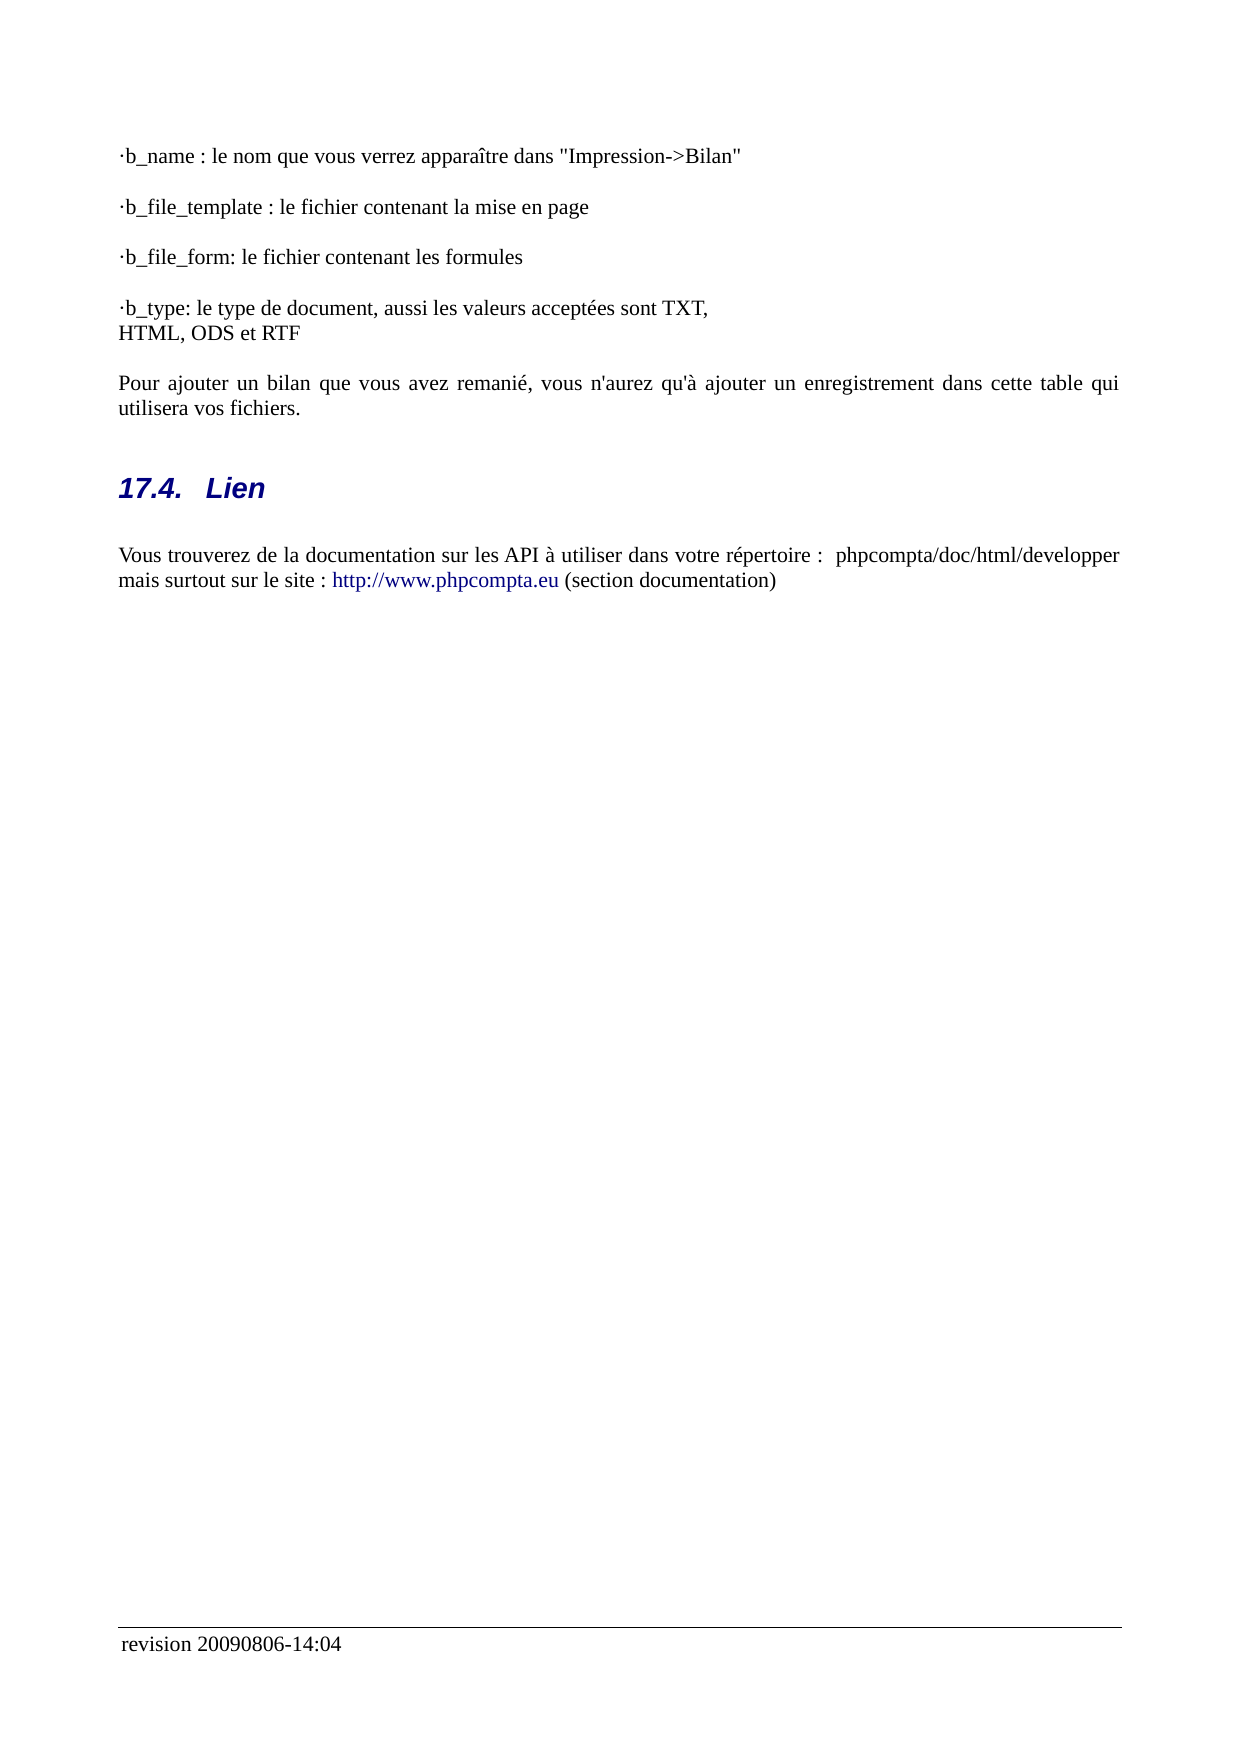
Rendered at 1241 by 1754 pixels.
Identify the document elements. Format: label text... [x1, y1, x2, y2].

text ·b_file_template : le fichier contenant la mise en page [118, 194, 1122, 219]
text ·b_file_form: le fichier contenant les formules [118, 244, 1122, 269]
subtitle Lien [118, 471, 1122, 504]
text Vous trouverez de la documentation sur les API à utiliser dans votre répertoire : phpcompta/doc/html/developper mais surtout sur le site : http://www.phpcompta.eu (section documentation) [118, 542, 1122, 592]
text HTML, ODS et RTF [118, 320, 1122, 345]
text ·b_name : le nom que vous verrez apparaître dans "Impression->Bilan" [118, 143, 1122, 168]
text Pour ajouter un bilan que vous avez remanié, vous n'aurez qu'à ajouter un enregistrement dans cette table qui utilisera vos fichiers. [118, 370, 1122, 421]
text ·b_type: le type de document, aussi les valeurs acceptées sont TXT, [118, 294, 1122, 320]
